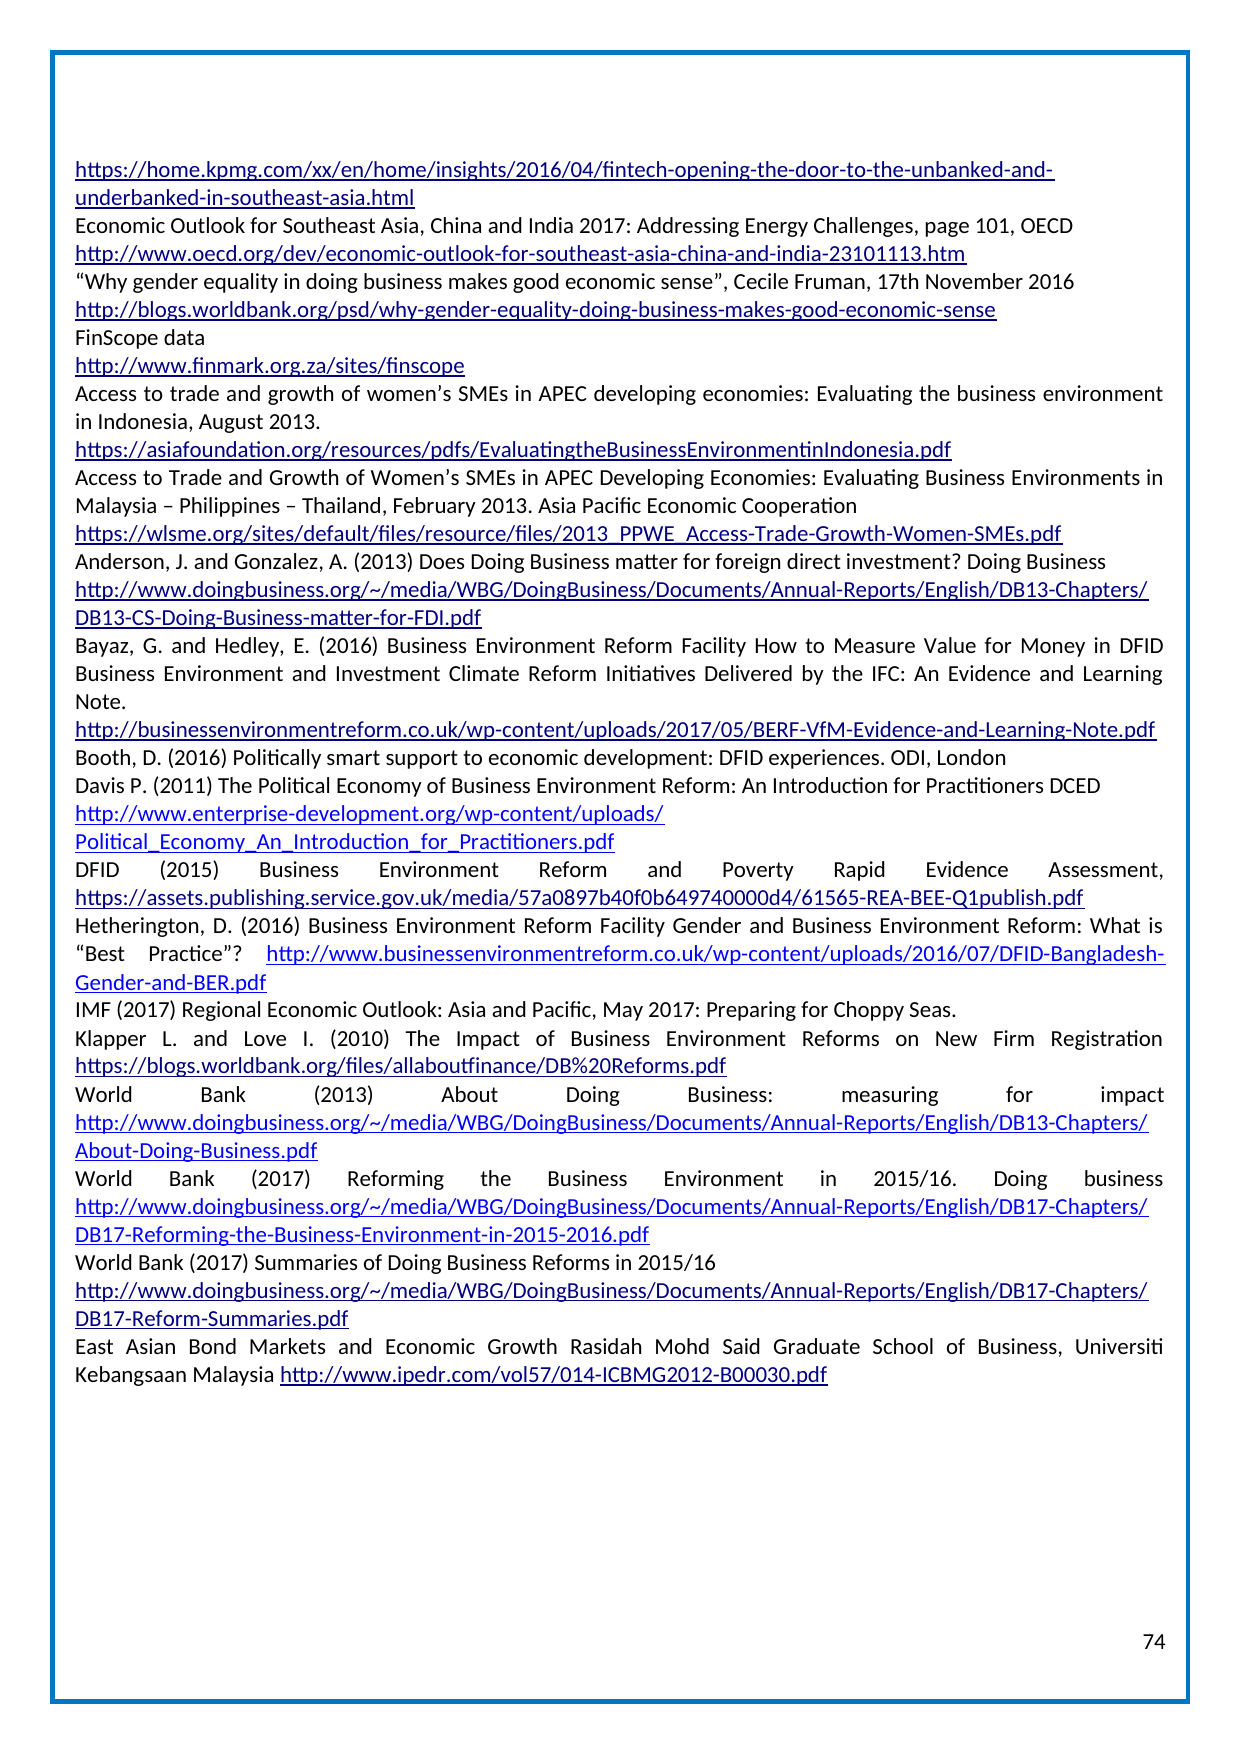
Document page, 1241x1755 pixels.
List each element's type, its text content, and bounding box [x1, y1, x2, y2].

text World Bank (2013) About Doing Business: measuring for impact http://www.doingbusiness.org/~/media/WBG/DoingBusiness/Documents/Annual-Reports/English/DB13-Chapters/About-Doing-Business.pdf [75, 1080, 1165, 1164]
text Access to Trade and Growth of Women’s SMEs in APEC Developing Economies: Evaluating Business Environments in Malaysia – Philippines – Thailand, February 2013. Asia Pacific Economic Cooperation [75, 463, 1165, 519]
text DFID (2015) Business Environment Reform and Poverty Rapid Evidence Assessment, https://assets.publishing.service.gov.uk/media/57a0897b40f0b649740000d4/61565-REA-BEE-Q1publish.pdf [75, 856, 1165, 912]
text Economic Outlook for Southeast Asia, China and India 2017: Addressing Energy Challenges, page 101, OECD [75, 211, 1165, 239]
text Anderson, J. and Gonzalez, A. (2013) Does Doing Business matter for foreign direct investment? Doing Business [75, 547, 1165, 575]
text East Asian Bond Markets and Economic Growth Rasidah Mohd Said Graduate School of Business, Universiti Kebangsaan Malaysia http://www.ipedr.com/vol57/014-ICBMG2012-B00030.pdf [75, 1332, 1165, 1388]
text Booth, D. (2016) Politically smart support to economic development: DFID experiences. ODI, London [75, 743, 1165, 771]
text Klapper L. and Love I. (2010) The Impact of Business Environment Reforms on New Firm Registration https://blogs.worldbank.org/files/allaboutfinance/DB%20Reforms.pdf [75, 1024, 1165, 1080]
text http://businessenvironmentreform.co.uk/wp-content/uploads/2017/05/BERF-VfM-Evidence-and-Learning-Note.pdf [75, 715, 1165, 743]
text https://wlsme.org/sites/default/files/resource/files/2013_PPWE_Access-Trade-Growth-Women-SMEs.pdf [75, 519, 1165, 547]
text http://www.enterprise-development.org/wp-content/uploads/Political_Economy_An_Introduction_for_Practitioners.pdf [75, 799, 1165, 856]
text Bayaz, G. and Hedley, E. (2016) Business Environment Reform Facility How to Measure Value for Money in DFID Business Environment and Investment Climate Reform Initiatives Delivered by the IFC: An Evidence and Learning Note. [75, 631, 1165, 715]
text “Why gender equality in doing business makes good economic sense”, Cecile Fruman, 17th November 2016 [75, 267, 1165, 295]
text Davis P. (2011) The Political Economy of Business Environment Reform: An Introduction for Practitioners DCED [75, 771, 1165, 799]
text World Bank (2017) Summaries of Doing Business Reforms in 2015/16 [75, 1248, 1165, 1276]
text http://www.doingbusiness.org/~/media/WBG/DoingBusiness/Documents/Annual-Reports/English/DB13-Chapters/DB13-CS-Doing-Business-matter-for-FDI.pdf [75, 575, 1165, 631]
text http://www.oecd.org/dev/economic-outlook-for-southeast-asia-china-and-india-23101113.htm [75, 239, 1165, 267]
text Access to trade and growth of women’s SMEs in APEC developing economies: Evaluating the business environment in Indonesia, August 2013. [75, 379, 1165, 435]
text World Bank (2017) Reforming the Business Environment in 2015/16. Doing business http://www.doingbusiness.org/~/media/WBG/DoingBusiness/Documents/Annual-Reports/English/DB17-Chapters/DB17-Reforming-the-Business-Environment-in-2015-2016.pdf [75, 1164, 1165, 1248]
text IMF (2017) Regional Economic Outlook: Asia and Pacific, May 2017: Preparing for Choppy Seas. [75, 996, 1165, 1024]
text https://asiafoundation.org/resources/pdfs/EvaluatingtheBusinessEnvironmentinIndonesia.pdf [75, 435, 1165, 463]
text FinScope data [75, 323, 1165, 351]
text http://www.finmark.org.za/sites/finscope [75, 351, 1165, 379]
text http://blogs.worldbank.org/psd/why-gender-equality-doing-business-makes-good-economic-sense [75, 295, 1165, 323]
text http://www.doingbusiness.org/~/media/WBG/DoingBusiness/Documents/Annual-Reports/English/DB17-Chapters/DB17-Reform-Summaries.pdf [75, 1276, 1165, 1332]
text https://home.kpmg.com/xx/en/home/insights/2016/04/fintech-opening-the-door-to-the-unbanked-and-underbanked-in-southeast-asia.html [75, 155, 1165, 211]
text Hetherington, D. (2016) Business Environment Reform Facility Gender and Business Environment Reform: What is “Best Practice”? http://www.businessenvironmentreform.co.uk/wp-content/uploads/2016/07/DFID-Bangladesh-Gender-and-BER.pdf [75, 912, 1165, 996]
